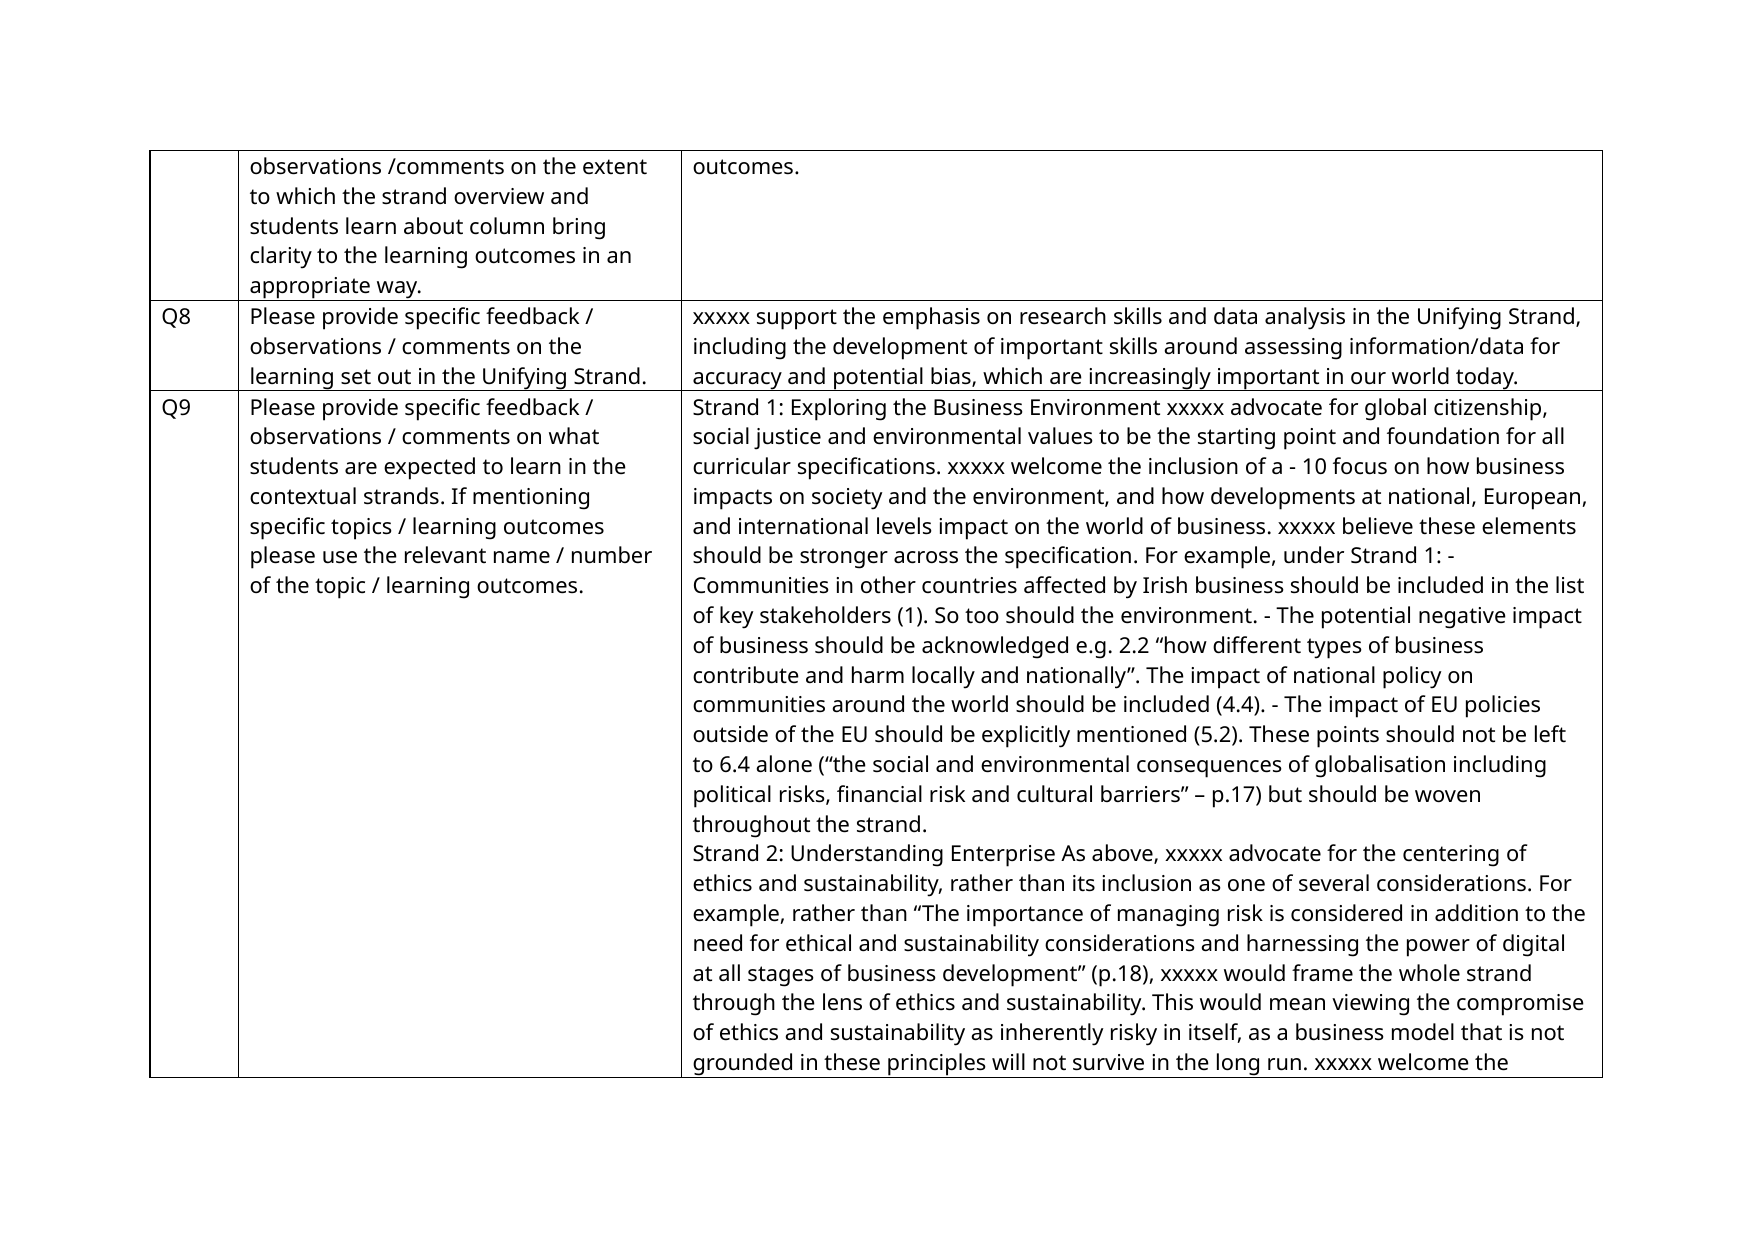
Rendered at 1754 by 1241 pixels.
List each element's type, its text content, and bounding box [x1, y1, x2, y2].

table_cell Q8 [151, 301, 238, 390]
table_cell Q9 [151, 391, 238, 1077]
table_cell outcomes. [682, 151, 1602, 300]
table_cell [151, 151, 238, 300]
table_cell Strand 1: Exploring the Business Environment xxxxx advocate for global citizenship, social justice and environmental values to be the starting point and foundation for all curricular specifications. xxxxx welcome the inclusion of a - 10 focus on how business impacts on society and the environment, and how developments at national, European, and international levels impact on the world of business. xxxxx believe these elements should be stronger across the specification. For example, under Strand 1: - Communities in other countries affected by Irish business should be included in the list of key stakeholders (1). So too should the environment. - The potential negative impact of business should be acknowledged e.g. 2.2 “how different types of business contribute and harm locally and nationally”. The impact of national policy on communities around the world should be included (4.4). - The impact of EU policies outside of the EU should be explicitly mentioned (5.2). These points should not be left to 6.4 alone (“the social and environmental consequences of globalisation including political risks, financial risk and cultural barriers” – p.17) but should be woven throughout the strand. Strand 2: Understanding Enterprise As above, xxxxx advocate for the centering of ethics and sustainability, rather than its inclusion as one of several considerations. For example, rather than “The importance of managing risk is considered in addition to the need for ethical and sustainability considerations and harnessing the power of digital at all stages of business development” (p.18), xxxxx would frame the whole strand through the lens of ethics and sustainability. This would mean viewing the compromise of ethics and sustainability as inherently risky in itself, as a business model that is not grounded in these principles will not survive in the long run. xxxxx welcome the [682, 391, 1602, 1077]
table_cell Please provide specific feedback / observations / comments on what students are expected to learn in the contextual strands. If mentioning specific topics / learning outcomes please use the relevant name / number of the topic / learning outcomes. [239, 391, 681, 1077]
table_cell xxxxx support the emphasis on research skills and data analysis in the Unifying Strand, including the development of important skills around assessing information/data for accuracy and potential bias, which are increasingly important in our world today. [682, 301, 1602, 390]
table_cell Please provide specific feedback / observations / comments on the learning set out in the Unifying Strand. [239, 301, 681, 390]
table_cell observations /comments on the extent to which the strand overview and students learn about column bring clarity to the learning outcomes in an appropriate way. [239, 151, 681, 300]
